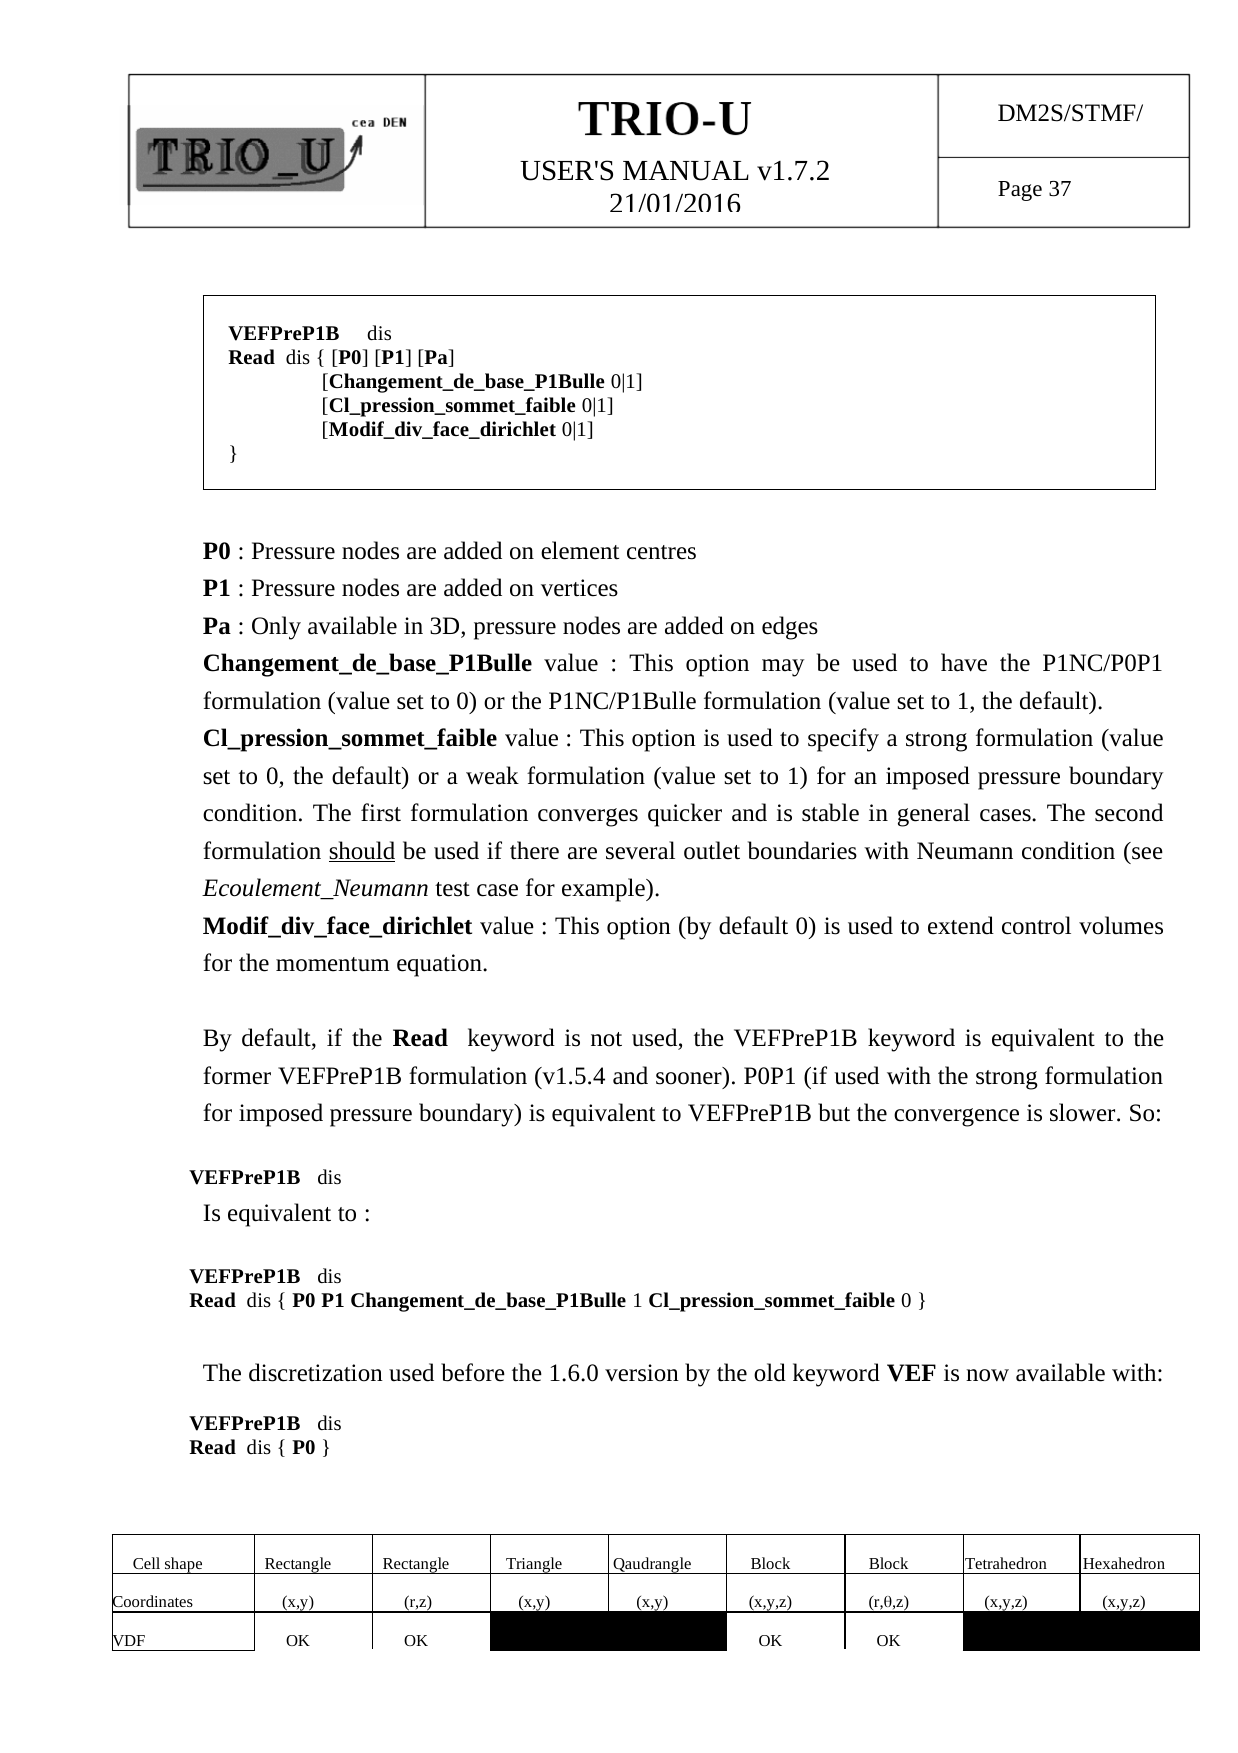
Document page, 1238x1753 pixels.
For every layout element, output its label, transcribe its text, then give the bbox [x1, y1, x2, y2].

text Modif_div_face_dirichlet value : This option (by default 0) is used to extend control volumes for the momentum equation. [203, 902, 1165, 977]
text By default, if the Read keyword is not used, the VEFPreP1B keyword is equivalent to the former VEFPreP1B formulation (v1.5.4 and sooner). P0P1 (if used with the strong formulation for imposed pressure boundary) is equivalent to VEFPreP1B but the convergence is slower. So: [203, 1015, 1165, 1127]
table_cell (x,y,z) [964, 1574, 1079, 1611]
table_header Rectangle [373, 1535, 490, 1573]
table_header Rectangle [255, 1535, 372, 1573]
table_header Block [727, 1535, 844, 1573]
table_header Triangle [491, 1535, 608, 1573]
table_cell (x,y,z) [1081, 1574, 1199, 1611]
table_cell OK [373, 1613, 490, 1650]
table_cell OK [727, 1613, 845, 1650]
text Changement_de_base_P1Bulle value : This option may be used to have the P1NC/P0P1 formulation (value set to 0) or the P1NC/P1Bulle formulation (value set to 1, the default). [203, 640, 1165, 715]
text P1 : Pressure nodes are added on vertices [203, 565, 1165, 602]
text VEFPreP1B dis [132, 1411, 1196, 1435]
table_cell (x,y) [491, 1574, 608, 1611]
text Read dis { P0 P1 Changement_de_base_P1Bulle 1 Cl_pression_sommet_faible 0 } [132, 1288, 1196, 1312]
text VEFPreP1B dis [132, 1165, 1196, 1189]
table_cell [491, 1613, 609, 1650]
table_header Hexahedron [1081, 1535, 1199, 1573]
text Pa : Only available in 3D, pressure nodes are added on edges [203, 602, 1165, 640]
text The discretization used before the 1.6.0 version by the old keyword VEF is now available with: [203, 1349, 1165, 1387]
table_cell OK [845, 1613, 963, 1650]
text VEFPreP1B dis [132, 1264, 1196, 1288]
table_cell [1080, 1613, 1199, 1650]
table_cell (r,,z) [846, 1574, 963, 1611]
table_cell OK [255, 1613, 372, 1650]
table_cell (r,z) [373, 1574, 490, 1611]
text Is equivalent to : [203, 1189, 1165, 1226]
table_header VEFPreP1B dis Read dis { [P0] [P1] [Pa] [Changement_de_base_P1Bulle 0|1] [Cl_pression_sommet_faible 0|1] [Modif_div_face_dirichlet 0|1] } [204, 296, 1155, 489]
table_cell (x,y) [255, 1574, 372, 1611]
text Read dis { P0 } [132, 1435, 1196, 1459]
table_header Qaudrangle [609, 1535, 726, 1573]
table_header Tetrahedron [964, 1535, 1079, 1573]
table_cell (x,y) [609, 1574, 726, 1611]
text Cl_pression_sommet_faible value : This option is used to specify a strong formulation (value set to 0, the default) or a weak formulation (value set to 1) for an imposed pressure boundary condition. The first formulation converges quicker and is stable in general cases. The second formulation should be used if there are several outlet boundaries with Neumann condition (see Ecoulement_Neumann test case for example). [203, 715, 1165, 902]
table_cell (x,y,z) [727, 1574, 844, 1611]
table_header Block [846, 1535, 963, 1573]
table_cell Coordinates [113, 1574, 254, 1611]
table_header Cell shape [113, 1535, 254, 1573]
text P0 : Pressure nodes are added on element centres [203, 527, 1165, 565]
table_cell [964, 1613, 1080, 1650]
table_cell VDF [113, 1613, 254, 1650]
table_cell [609, 1613, 726, 1650]
